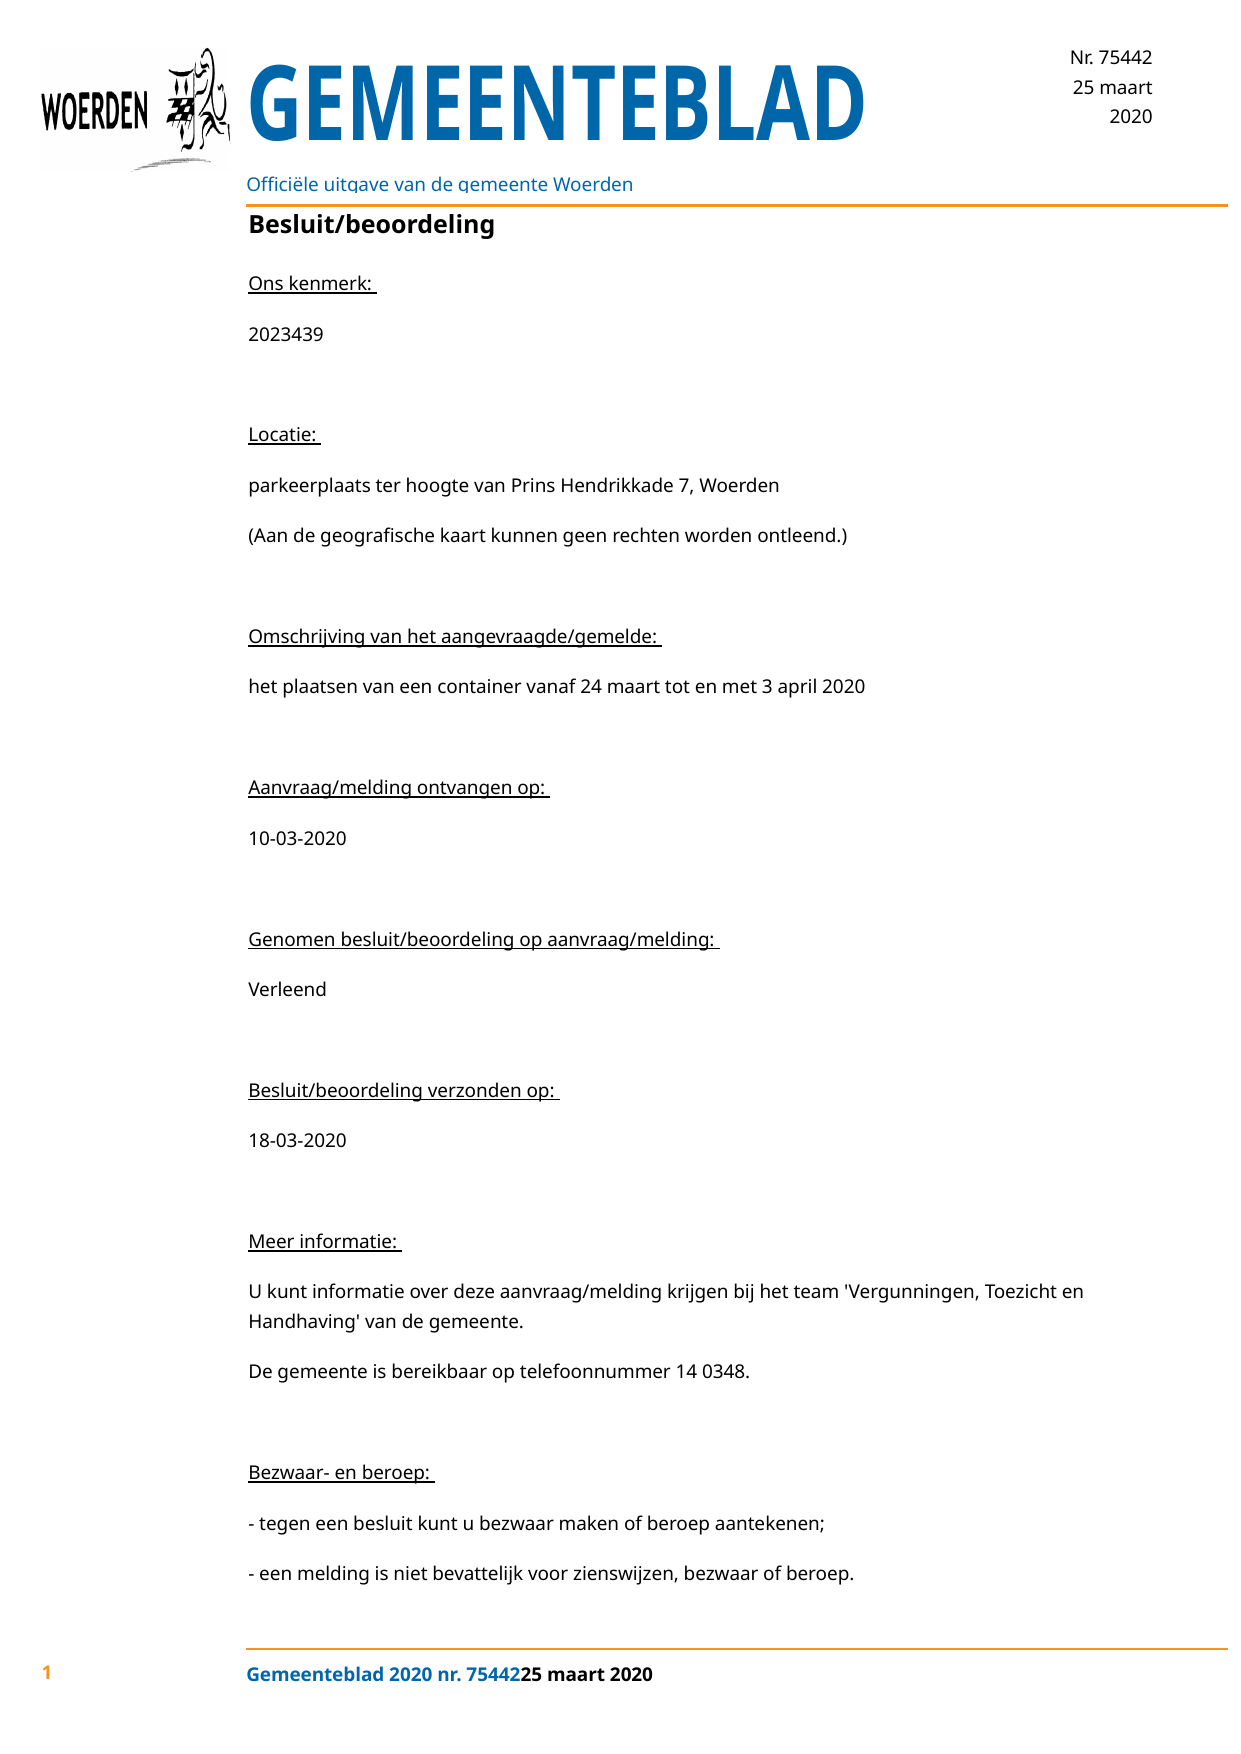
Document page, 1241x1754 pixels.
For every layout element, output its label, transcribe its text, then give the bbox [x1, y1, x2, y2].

text Besluit/beoordeling [248, 207, 1152, 241]
text - een melding is niet bevattelijk voor zienswijzen, bezwaar of beroep. [248, 1560, 1152, 1586]
text parkeerplaats ter hoogte van Prins Hendrikkade 7, Woerden [248, 472, 1152, 498]
text Besluit/beoordeling verzonden op: [248, 1077, 1152, 1103]
text het plaatsen van een container vanaf 24 maart tot en met 3 april 2020 [248, 674, 1152, 699]
text Ons kenmerk: [248, 270, 1152, 296]
text De gemeente is bereikbaar op telefoonnummer 14 0348. [248, 1359, 1152, 1384]
text Meer informatie: [248, 1228, 1152, 1254]
text Bezwaar- en beroep: [248, 1459, 1152, 1485]
text Verleend [248, 976, 1152, 1002]
text (Aan de geografische kaart kunnen geen rechten worden ontleend.) [248, 522, 1152, 548]
text 2023439 [248, 321, 1152, 346]
text Locatie: [248, 422, 1152, 447]
text 18-03-2020 [248, 1127, 1152, 1153]
picture [41, 47, 231, 172]
text 10-03-2020 [248, 825, 1152, 851]
text Omschrijving van het aangevraagde/gemelde: [248, 623, 1152, 649]
text U kunt informatie over deze aanvraag/melding krijgen bij het team 'Vergunningen, Toezicht en Handhaving' van de gemeente. [248, 1279, 1152, 1334]
text Genomen besluit/beoordeling op aanvraag/melding: [248, 926, 1152, 951]
text - tegen een besluit kunt u bezwaar maken of beroep aantekenen; [248, 1510, 1152, 1536]
text Aanvraag/melding ontvangen op: [248, 774, 1152, 800]
